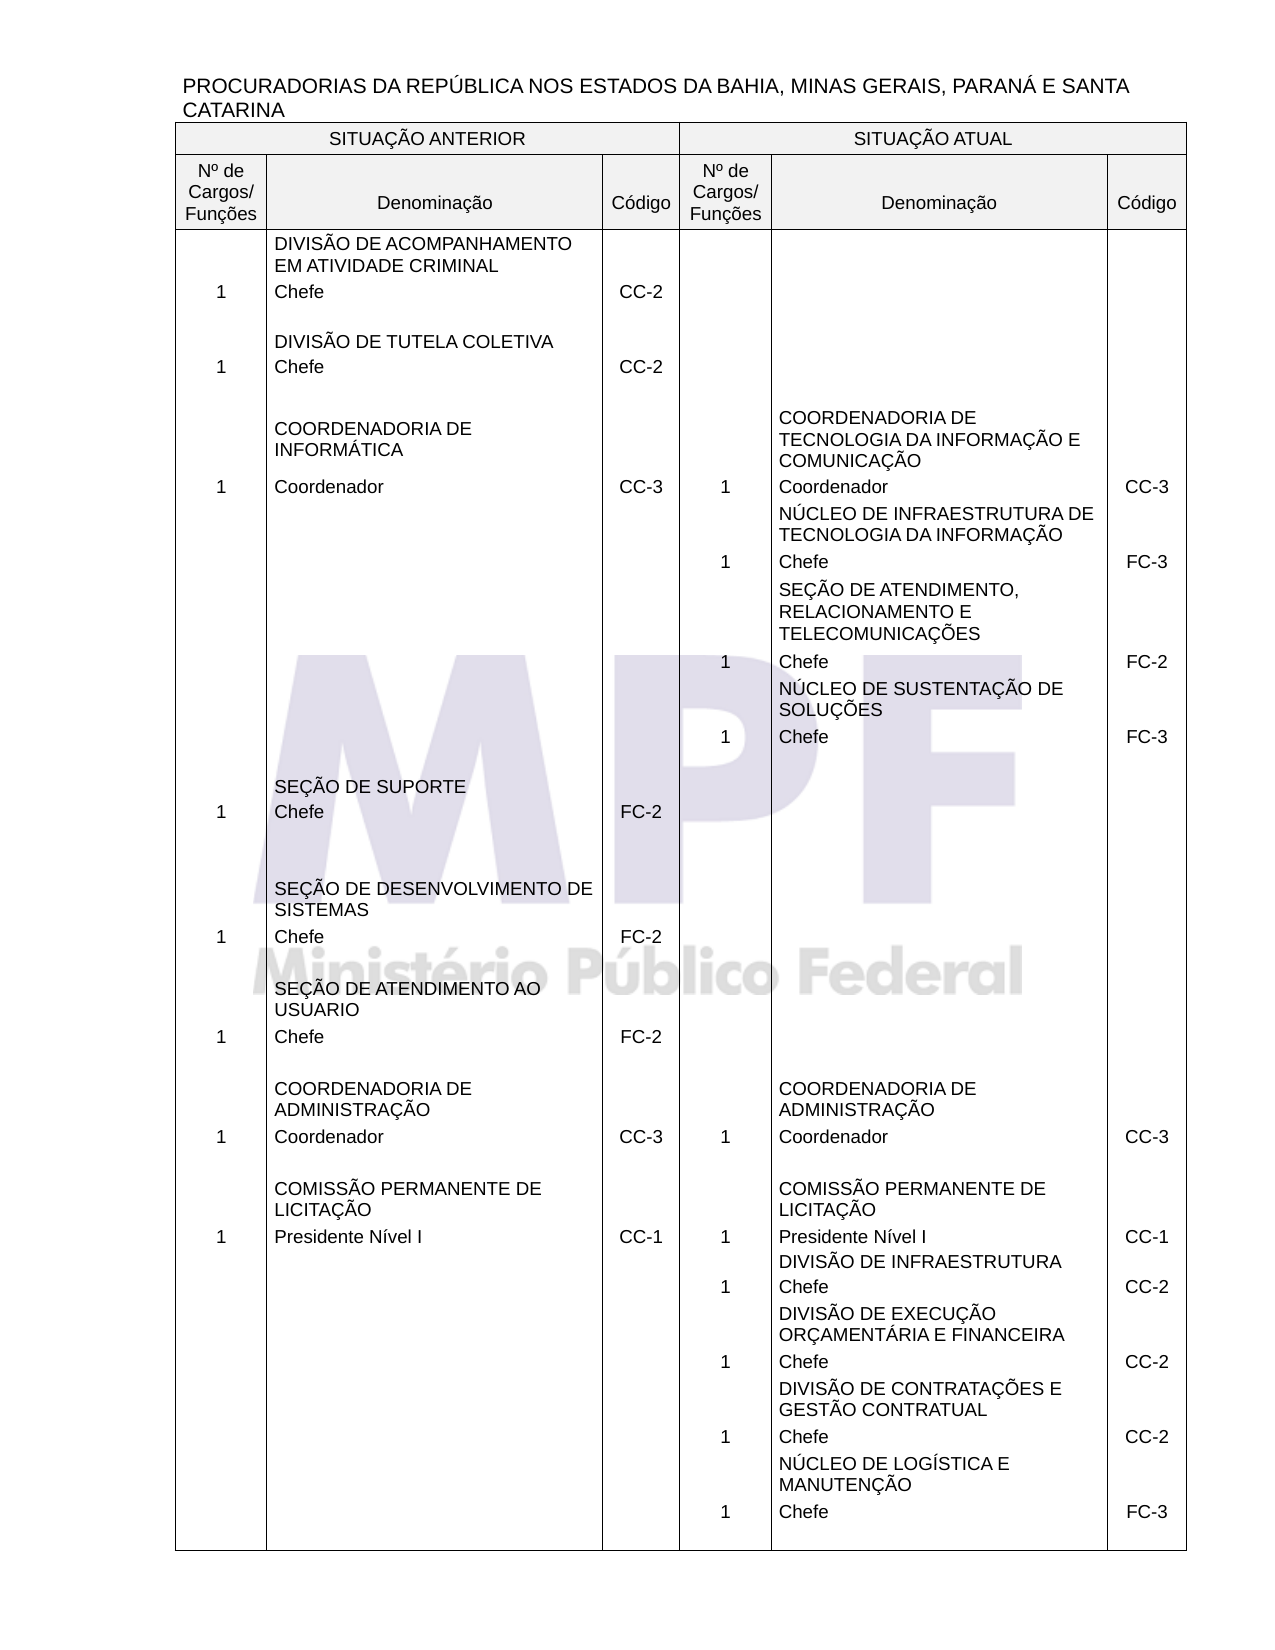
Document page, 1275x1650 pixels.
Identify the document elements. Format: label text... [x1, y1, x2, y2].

table_cell 1 [680, 1424, 771, 1449]
table_cell [267, 949, 602, 974]
table_cell [267, 1149, 602, 1174]
table_cell COORDENADORIA DE INFORMÁTICA [267, 404, 602, 474]
table_cell [176, 1249, 266, 1274]
table_cell [267, 1274, 602, 1299]
table_cell [1108, 1449, 1186, 1499]
table_cell DIVISÃO DE ACOMPANHAMENTO EM ATIVIDADE CRIMINAL [267, 230, 602, 279]
table_cell [603, 1074, 679, 1124]
table_cell [267, 674, 602, 724]
picture [267, 655, 602, 995]
picture [603, 655, 679, 995]
table_cell [603, 1499, 679, 1524]
table_cell Chefe [772, 1499, 1107, 1524]
table_cell NÚCLEO DE SUSTENTAÇÃO DE SOLUÇÕES [772, 674, 1107, 724]
table_cell Código [1108, 155, 1186, 229]
table_cell [176, 874, 266, 924]
table_cell [680, 674, 771, 724]
table_cell [176, 1149, 266, 1174]
table_cell NÚCLEO DE INFRAESTRUTURA DE TECNOLOGIA DA INFORMAÇÃO [772, 499, 1107, 549]
table_cell CC-2 [603, 354, 679, 379]
table_cell Denominação [772, 155, 1107, 229]
table_cell [1108, 1524, 1186, 1550]
table_cell [176, 824, 266, 849]
table_cell 1 [176, 1224, 266, 1249]
table_cell COORDENADORIA DE ADMINISTRAÇÃO [772, 1074, 1107, 1124]
table_cell [603, 1374, 679, 1424]
table_cell Nº de Cargos/ Funções [176, 155, 266, 229]
table_cell [603, 724, 679, 749]
table_cell Presidente Nível I [772, 1224, 1107, 1249]
table_cell CC-1 [1108, 1224, 1186, 1249]
table_cell [267, 649, 602, 674]
table_cell [680, 1524, 771, 1550]
table_cell [176, 1174, 266, 1224]
table_cell [1108, 1174, 1186, 1224]
table_cell 1 [176, 924, 266, 949]
picture [445, 985, 449, 995]
table_cell [1108, 1049, 1186, 1074]
table_cell Coordenador [267, 1124, 602, 1149]
table_cell SITUAÇÃO ATUAL [680, 123, 1186, 154]
table_cell [267, 849, 602, 874]
table_cell [176, 1499, 266, 1524]
table_cell Chefe [772, 724, 1107, 749]
table_cell [176, 230, 266, 279]
table_cell [267, 749, 602, 774]
table_cell FC-2 [603, 799, 679, 824]
table_cell [267, 1449, 602, 1499]
table_cell [772, 849, 1107, 874]
table_cell DIVISÃO DE TUTELA COLETIVA [267, 329, 602, 354]
table_cell [680, 304, 771, 329]
table_cell [176, 1049, 266, 1074]
table_cell [267, 1424, 602, 1449]
table_cell [603, 1299, 679, 1349]
table_cell [680, 824, 771, 849]
table_cell [772, 749, 1107, 774]
picture [498, 983, 507, 994]
table_cell [603, 1449, 679, 1499]
table_cell SEÇÃO DE SUPORTE [267, 774, 602, 799]
table_cell [176, 1349, 266, 1374]
table_cell [176, 549, 266, 574]
table_cell [603, 1049, 679, 1074]
table_cell [680, 1074, 771, 1124]
table_cell Coordenador [772, 474, 1107, 499]
table_cell [603, 1424, 679, 1449]
table_cell [772, 379, 1107, 404]
table_cell FC-2 [603, 924, 679, 949]
table_cell [603, 974, 679, 1024]
table_cell [1108, 499, 1186, 549]
table_cell COORDENADORIA DE ADMINISTRAÇÃO [267, 1074, 602, 1124]
table_cell Chefe [772, 649, 1107, 674]
table_cell [680, 974, 771, 1024]
table_cell 1 [176, 354, 266, 379]
table_cell [603, 949, 679, 974]
table_cell [603, 1249, 679, 1274]
table_cell [176, 724, 266, 749]
table_cell DIVISÃO DE CONTRATAÇÕES E GESTÃO CONTRATUAL [772, 1374, 1107, 1424]
table_cell [176, 1424, 266, 1449]
table_cell [680, 949, 771, 974]
table_cell [176, 304, 266, 329]
table_cell [1108, 329, 1186, 354]
table_cell [772, 774, 1107, 799]
table_cell [1108, 799, 1186, 824]
table_cell [1108, 1149, 1186, 1174]
table_cell SEÇÃO DE ATENDIMENTO, RELACIONAMENTO E TELECOMUNICAÇÕES [772, 574, 1107, 649]
table_cell [680, 874, 771, 924]
table_cell [772, 924, 1107, 949]
table_cell [680, 774, 771, 799]
table_cell [680, 379, 771, 404]
table_cell [680, 230, 771, 279]
table_cell [772, 949, 1107, 974]
table_cell [603, 379, 679, 404]
table_cell [772, 824, 1107, 849]
table_cell CC-2 [1108, 1349, 1186, 1374]
table_cell SEÇÃO DE ATENDIMENTO AO USUARIO [267, 974, 602, 1024]
table_cell [176, 974, 266, 1024]
table_cell [603, 849, 679, 874]
table_cell [267, 549, 602, 574]
table_cell [603, 874, 679, 924]
table_cell [176, 404, 266, 474]
table_cell [680, 1149, 771, 1174]
picture [253, 655, 266, 995]
table_cell [1108, 749, 1186, 774]
table_cell FC-2 [603, 1024, 679, 1049]
table_cell CC-2 [1108, 1274, 1186, 1299]
table_cell [1108, 574, 1186, 649]
table_cell 1 [680, 1124, 771, 1149]
table_cell [680, 1049, 771, 1074]
table_cell [176, 1299, 266, 1349]
table_cell [176, 949, 266, 974]
table_cell 1 [680, 649, 771, 674]
table_cell 1 [680, 1349, 771, 1374]
table_cell [772, 329, 1107, 354]
table_cell 1 [176, 279, 266, 304]
table_cell FC-2 [1108, 649, 1186, 674]
table_cell [267, 379, 602, 404]
table_cell 1 [680, 724, 771, 749]
table_cell [772, 1024, 1107, 1049]
table_cell [1108, 824, 1186, 849]
table_cell [772, 354, 1107, 379]
table_cell Nº de Cargos/ Funções [680, 155, 771, 229]
picture [473, 985, 480, 995]
table_cell [267, 1499, 602, 1524]
table_cell Chefe [772, 1349, 1107, 1374]
table_cell [267, 574, 602, 649]
table_cell [1108, 230, 1186, 279]
table_cell [176, 674, 266, 724]
table_cell [267, 1524, 602, 1550]
table_cell [176, 849, 266, 874]
table_cell [603, 329, 679, 354]
table_cell DIVISÃO DE INFRAESTRUTURA [772, 1249, 1107, 1274]
table_cell Denominação [267, 155, 602, 229]
table_cell [267, 1049, 602, 1074]
table_cell [603, 649, 679, 674]
table_cell [603, 774, 679, 799]
table_cell [176, 1524, 266, 1550]
table_cell FC-3 [1108, 1499, 1186, 1524]
table_cell [680, 404, 771, 474]
table_cell 1 [680, 1499, 771, 1524]
table_cell [603, 1174, 679, 1224]
picture [426, 984, 434, 994]
table_cell [1108, 354, 1186, 379]
table_cell CC-3 [603, 1124, 679, 1149]
table_cell [603, 674, 679, 724]
table_cell [772, 1049, 1107, 1074]
table_cell DIVISÃO DE EXECUÇÃO ORÇAMENTÁRIA E FINANCEIRA [772, 1299, 1107, 1349]
table_cell [176, 379, 266, 404]
table_cell 1 [176, 474, 266, 499]
table_cell [176, 574, 266, 649]
table_cell [1108, 674, 1186, 724]
table_cell [1108, 1249, 1186, 1274]
table_cell [267, 824, 602, 849]
table_cell [176, 774, 266, 799]
table_cell [176, 1274, 266, 1299]
picture [413, 985, 420, 995]
table_cell Presidente Nível I [267, 1224, 602, 1249]
table_cell [267, 1299, 602, 1349]
table_cell [772, 974, 1107, 1024]
table_cell [680, 354, 771, 379]
table_cell [680, 499, 771, 549]
table_cell [603, 549, 679, 574]
table_cell [603, 824, 679, 849]
table_cell Chefe [267, 924, 602, 949]
table_cell [1108, 974, 1186, 1024]
table_cell CC-3 [1108, 1124, 1186, 1149]
table_cell CC-2 [1108, 1424, 1186, 1449]
table_header PROCURADORIAS DA REPÚBLICA NOS ESTADOS DA BAHIA, MINAS GERAIS, PARANÁ E SANTA CATARINA [175, 74, 1187, 122]
table_cell 1 [680, 1274, 771, 1299]
table_cell 1 [176, 799, 266, 824]
table_cell SEÇÃO DE DESENVOLVIMENTO DE SISTEMAS [267, 874, 602, 924]
table_cell [603, 499, 679, 549]
table_cell 1 [680, 549, 771, 574]
table_cell [1108, 304, 1186, 329]
table_cell [772, 799, 1107, 824]
table_cell 1 [680, 474, 771, 499]
table_cell SITUAÇÃO ANTERIOR [176, 123, 679, 154]
table_cell FC-3 [1108, 549, 1186, 574]
table_cell [1108, 874, 1186, 924]
table_cell [680, 1299, 771, 1349]
table_cell [603, 574, 679, 649]
table_cell COMISSÃO PERMANENTE DE LICITAÇÃO [267, 1174, 602, 1224]
table_cell [603, 1524, 679, 1550]
table_cell [1108, 379, 1186, 404]
table_cell FC-3 [1108, 724, 1186, 749]
table_cell [176, 1074, 266, 1124]
table_cell [1108, 849, 1186, 874]
table_cell 1 [680, 1224, 771, 1249]
table_cell [1108, 1374, 1186, 1424]
table_cell [1108, 924, 1186, 949]
picture [680, 655, 771, 995]
table_cell [603, 1274, 679, 1299]
table_cell CC-2 [603, 279, 679, 304]
table_cell [1108, 774, 1186, 799]
table_cell [772, 874, 1107, 924]
table_cell [1108, 1074, 1186, 1124]
table_cell [603, 404, 679, 474]
table_cell CC-3 [1108, 474, 1186, 499]
table_cell [680, 329, 771, 354]
table_cell Chefe [772, 1274, 1107, 1299]
table_cell [772, 1149, 1107, 1174]
table_cell [772, 230, 1107, 279]
table_cell [680, 924, 771, 949]
table_cell [680, 574, 771, 649]
table_cell [680, 1174, 771, 1224]
picture [772, 655, 1022, 995]
table_cell [1108, 1299, 1186, 1349]
table_cell [680, 279, 771, 304]
table_cell [603, 1349, 679, 1374]
table_cell [680, 799, 771, 824]
table_cell 1 [176, 1124, 266, 1149]
table_cell [772, 279, 1107, 304]
table_cell COMISSÃO PERMANENTE DE LICITAÇÃO [772, 1174, 1107, 1224]
table_cell [267, 1374, 602, 1424]
table_cell [1108, 404, 1186, 474]
table_cell [267, 499, 602, 549]
table_cell [176, 649, 266, 674]
table_cell [267, 1249, 602, 1274]
table_cell [1108, 1024, 1186, 1049]
picture [529, 983, 538, 994]
table_cell [680, 1249, 771, 1274]
table_cell [680, 1024, 771, 1049]
table_cell [1108, 949, 1186, 974]
table_cell 1 [176, 1024, 266, 1049]
table_cell Coordenador [267, 474, 602, 499]
table_cell NÚCLEO DE LOGÍSTICA E MANUTENÇÃO [772, 1449, 1107, 1499]
table_cell [603, 230, 679, 279]
table_cell [603, 1149, 679, 1174]
table_cell [176, 329, 266, 354]
table_cell [772, 1524, 1107, 1550]
table_cell [680, 749, 771, 774]
table_cell [176, 1449, 266, 1499]
picture [348, 984, 356, 994]
table_cell [176, 1374, 266, 1424]
picture [328, 983, 337, 994]
table_cell Chefe [772, 549, 1107, 574]
table_cell COORDENADORIA DE TECNOLOGIA DA INFORMAÇÃO E COMUNICAÇÃO [772, 404, 1107, 474]
table_cell [603, 749, 679, 774]
table_cell [176, 499, 266, 549]
table_cell Chefe [267, 354, 602, 379]
table_cell CC-1 [603, 1224, 679, 1249]
table_cell [1108, 279, 1186, 304]
table_cell Chefe [772, 1424, 1107, 1449]
table_cell Coordenador [772, 1124, 1107, 1149]
table_cell [680, 1374, 771, 1424]
table_cell [772, 304, 1107, 329]
table_cell [176, 749, 266, 774]
table_cell [267, 724, 602, 749]
table_cell CC-3 [603, 474, 679, 499]
table_cell [603, 304, 679, 329]
table_cell Chefe [267, 279, 602, 304]
table_cell Chefe [267, 799, 602, 824]
table_cell [267, 304, 602, 329]
table_cell [267, 1349, 602, 1374]
table_cell Código [603, 155, 679, 229]
table_cell Chefe [267, 1024, 602, 1049]
table_cell [680, 1449, 771, 1499]
table_cell [680, 849, 771, 874]
